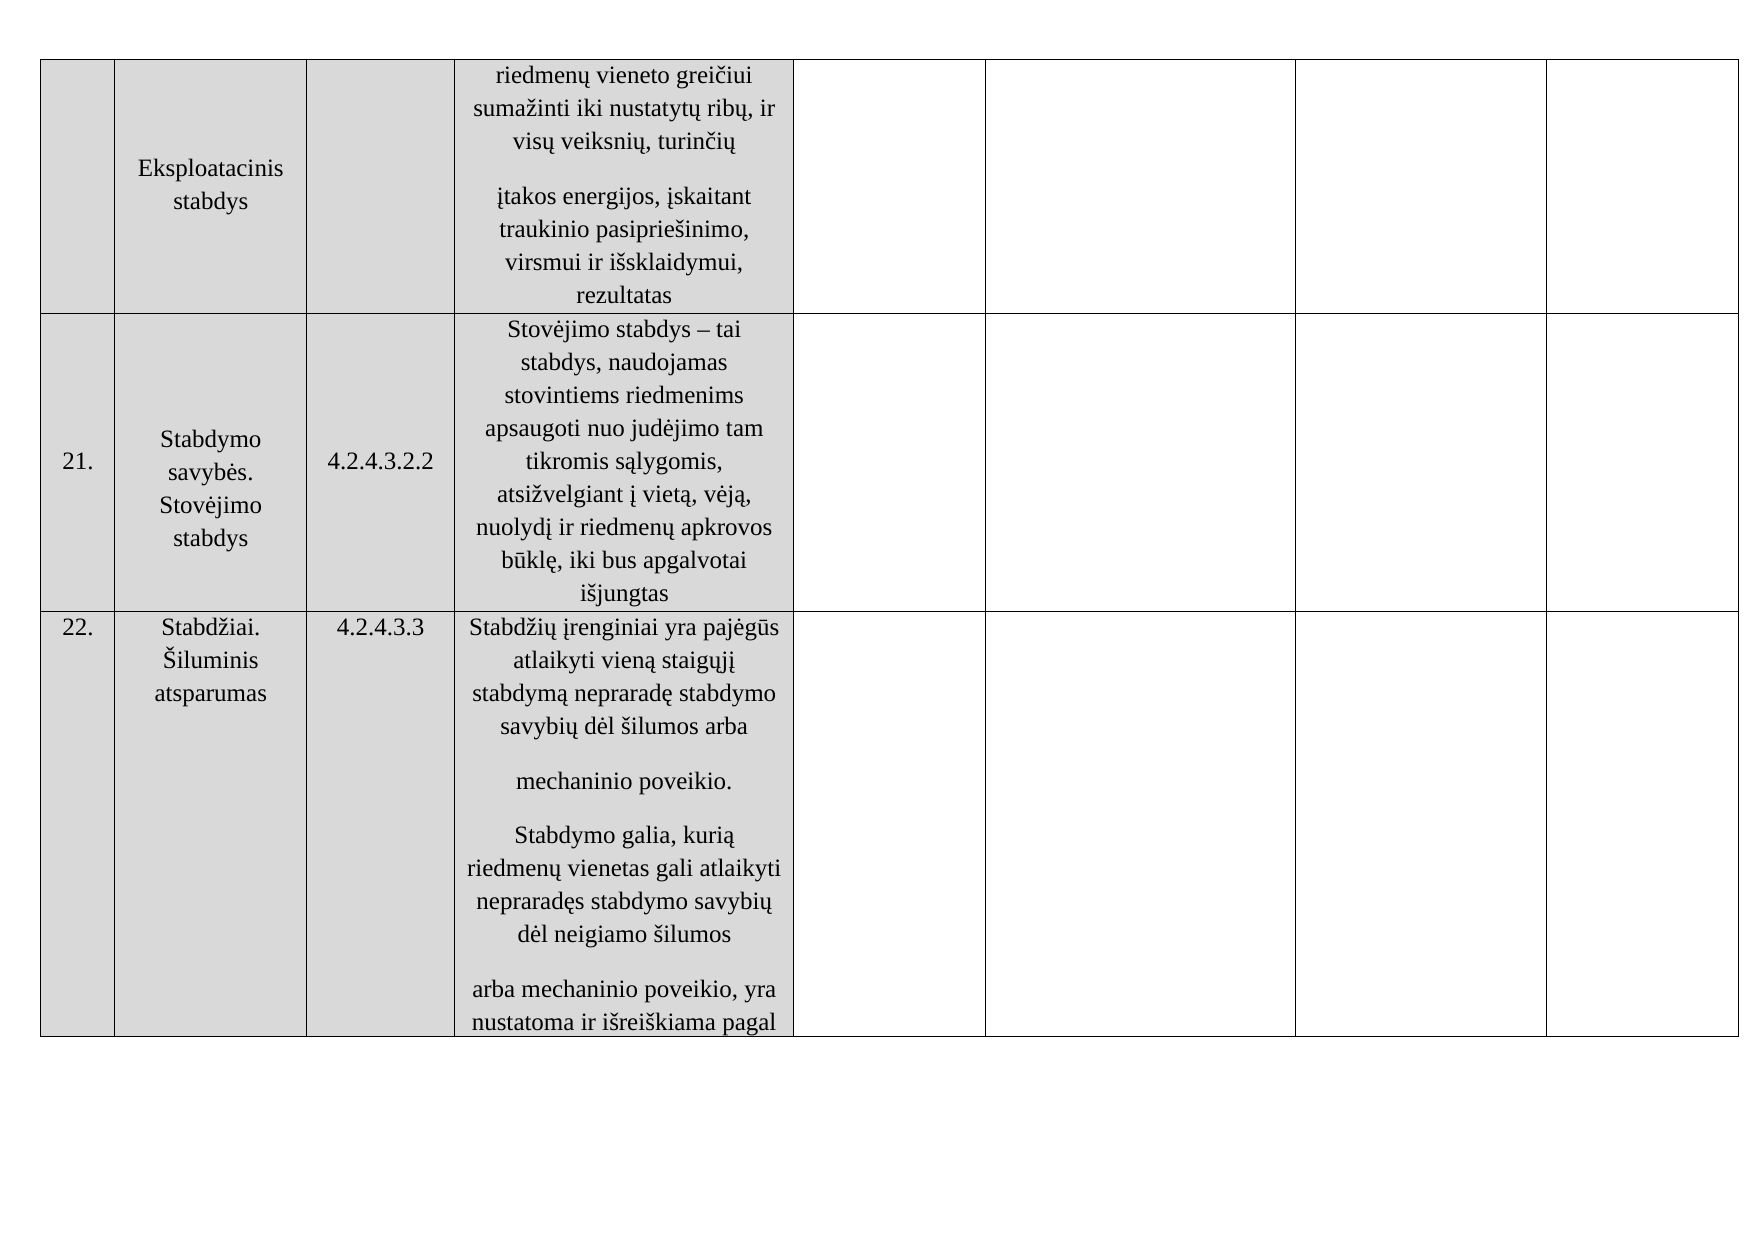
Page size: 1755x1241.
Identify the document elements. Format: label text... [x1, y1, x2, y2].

table_cell [794, 60, 985, 313]
table_cell [794, 314, 985, 611]
table_cell [1547, 612, 1738, 1036]
table_cell [1547, 314, 1738, 611]
table_cell [986, 60, 1295, 313]
table_cell 22. [41, 612, 114, 1036]
table_cell [1296, 612, 1546, 1036]
table_cell [794, 612, 985, 1036]
table_cell [41, 60, 114, 313]
table_cell [1547, 60, 1738, 313]
table_cell 4.2.4.3.2.2 [307, 314, 454, 611]
table_cell Stabdžiai. Šiluminis atsparumas [115, 612, 306, 1036]
table_cell Stabdžių įrenginiai yra pajėgūs atlaikyti vieną staigųjį stabdymą nepraradę stabdymo savybių dėl šilumos arba mechaninio poveikio. Stabdymo galia, kurią riedmenų vienetas gali atlaikyti nepraradęs stabdymo savybių dėl neigiamo šilumos arba mechaninio poveikio, yra nustatoma ir išreiškiama pagal [455, 612, 793, 1036]
table_cell 21. [41, 314, 114, 611]
table_cell [1296, 60, 1546, 313]
table_cell [986, 314, 1295, 611]
table_cell Stabdymo savybės. Stovėjimo stabdys [115, 314, 306, 611]
table_cell Stovėjimo stabdys – tai stabdys, naudojamas stovintiems riedmenims apsaugoti nuo judėjimo tam tikromis sąlygomis, atsižvelgiant į vietą, vėją, nuolydį ir riedmenų apkrovos būklę, iki bus apgalvotai išjungtas [455, 314, 793, 611]
table_cell Eksploatacinis stabdys [115, 60, 306, 313]
table_cell 4.2.4.3.3 [307, 612, 454, 1036]
table_cell [1296, 314, 1546, 611]
table_cell [307, 60, 454, 313]
table_cell riedmenų vieneto greičiui sumažinti iki nustatytų ribų, ir visų veiksnių, turinčių įtakos energijos, įskaitant traukinio pasipriešinimo, virsmui ir išsklaidymui, rezultatas [455, 60, 793, 313]
table_cell [986, 612, 1295, 1036]
